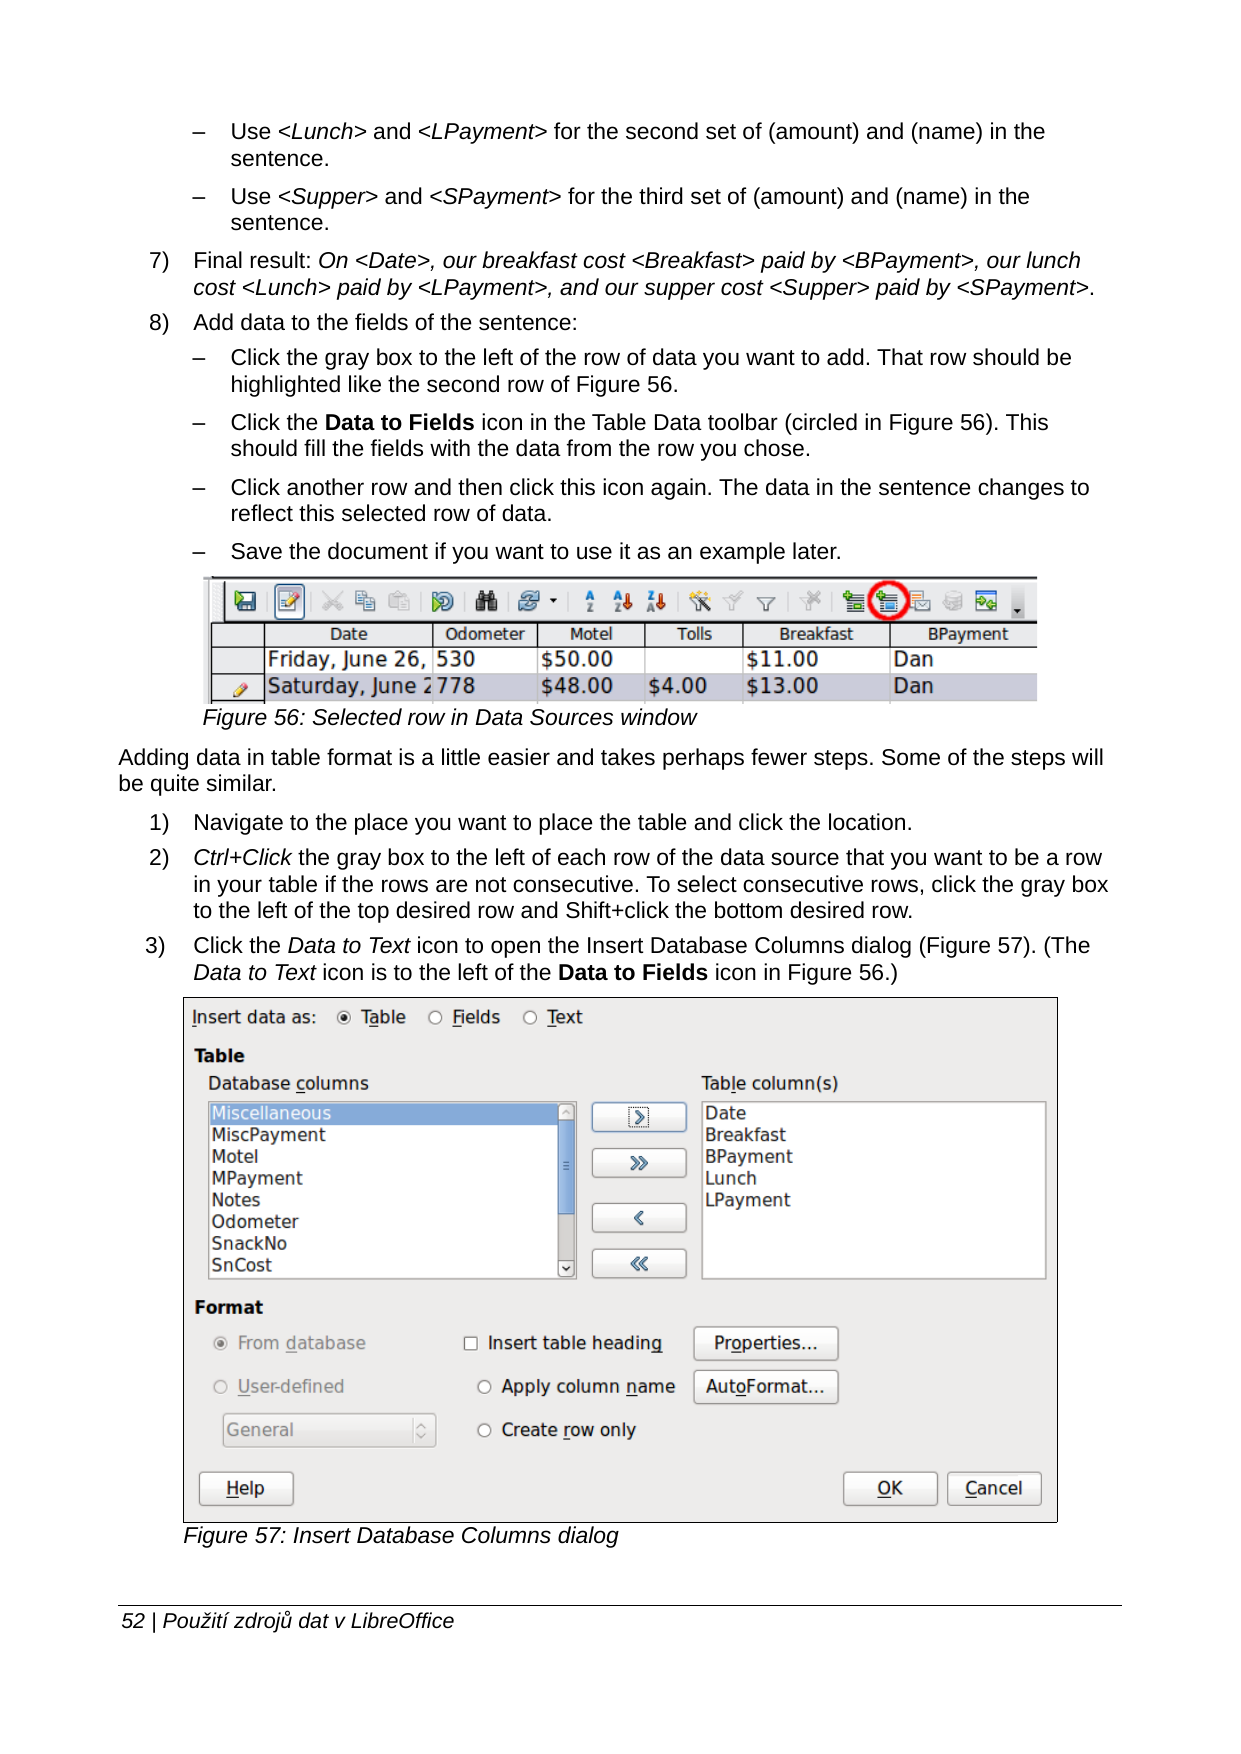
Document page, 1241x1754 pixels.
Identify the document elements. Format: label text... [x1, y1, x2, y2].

list Final result: On <Date>, our breakfast cost <Breakfast> paid by <BPayment>, our lunch cost <Lunch> paid by <LPayment>, and our supper cost <Supper> paid by <SPayment>. [169, 247, 1122, 300]
list Use <Lunch> and <LPayment> for the second set of (amount) and (name) in the sentence. [192, 118, 1122, 171]
text Figure 56: Selected row in Data Sources window [202, 704, 1038, 730]
list Click the Data to Text icon to open the Insert Database Columns dialog (Figure 57). (The Data to Text icon is to the left of the Data to Fields icon in Figure 56.) [165, 932, 1122, 985]
list Click the Data to Fields icon in the Table Data toolbar (circled in Figure 56). This should fill the fields with the data from the row you chose. [192, 409, 1122, 462]
list Ctrl+Click the gray box to the left of each row of the data source that you want to be a row in your table if the rows are not consecutive. To select consecutive rows, click the gray box to the left of the top desired row and Shift+click the bottom desired row. [169, 844, 1122, 923]
text Adding data in table format is a little easier and takes perhaps fewer steps. Some of the steps will be quite similar. [118, 744, 1122, 797]
list Navigate to the place you want to place the table and click the location. [169, 809, 1122, 836]
picture [203, 576, 1038, 704]
text Figure 57: Insert Database Columns dialog [183, 1523, 1057, 1548]
list Add data to the fields of the sentence: [169, 309, 1122, 335]
list Click another row and then click this icon again. The data in the sentence changes to reflect this selected row of data. [192, 474, 1122, 526]
list Save the document if you want to use it as an example later. [192, 538, 1122, 565]
picture [184, 998, 1057, 1522]
list Click the gray box to the left of the row of data you want to add. That row should be highlighted like the second row of Figure 56. [192, 344, 1122, 397]
list Use <Supper> and <SPayment> for the third set of (amount) and (name) in the sentence. [192, 183, 1122, 236]
